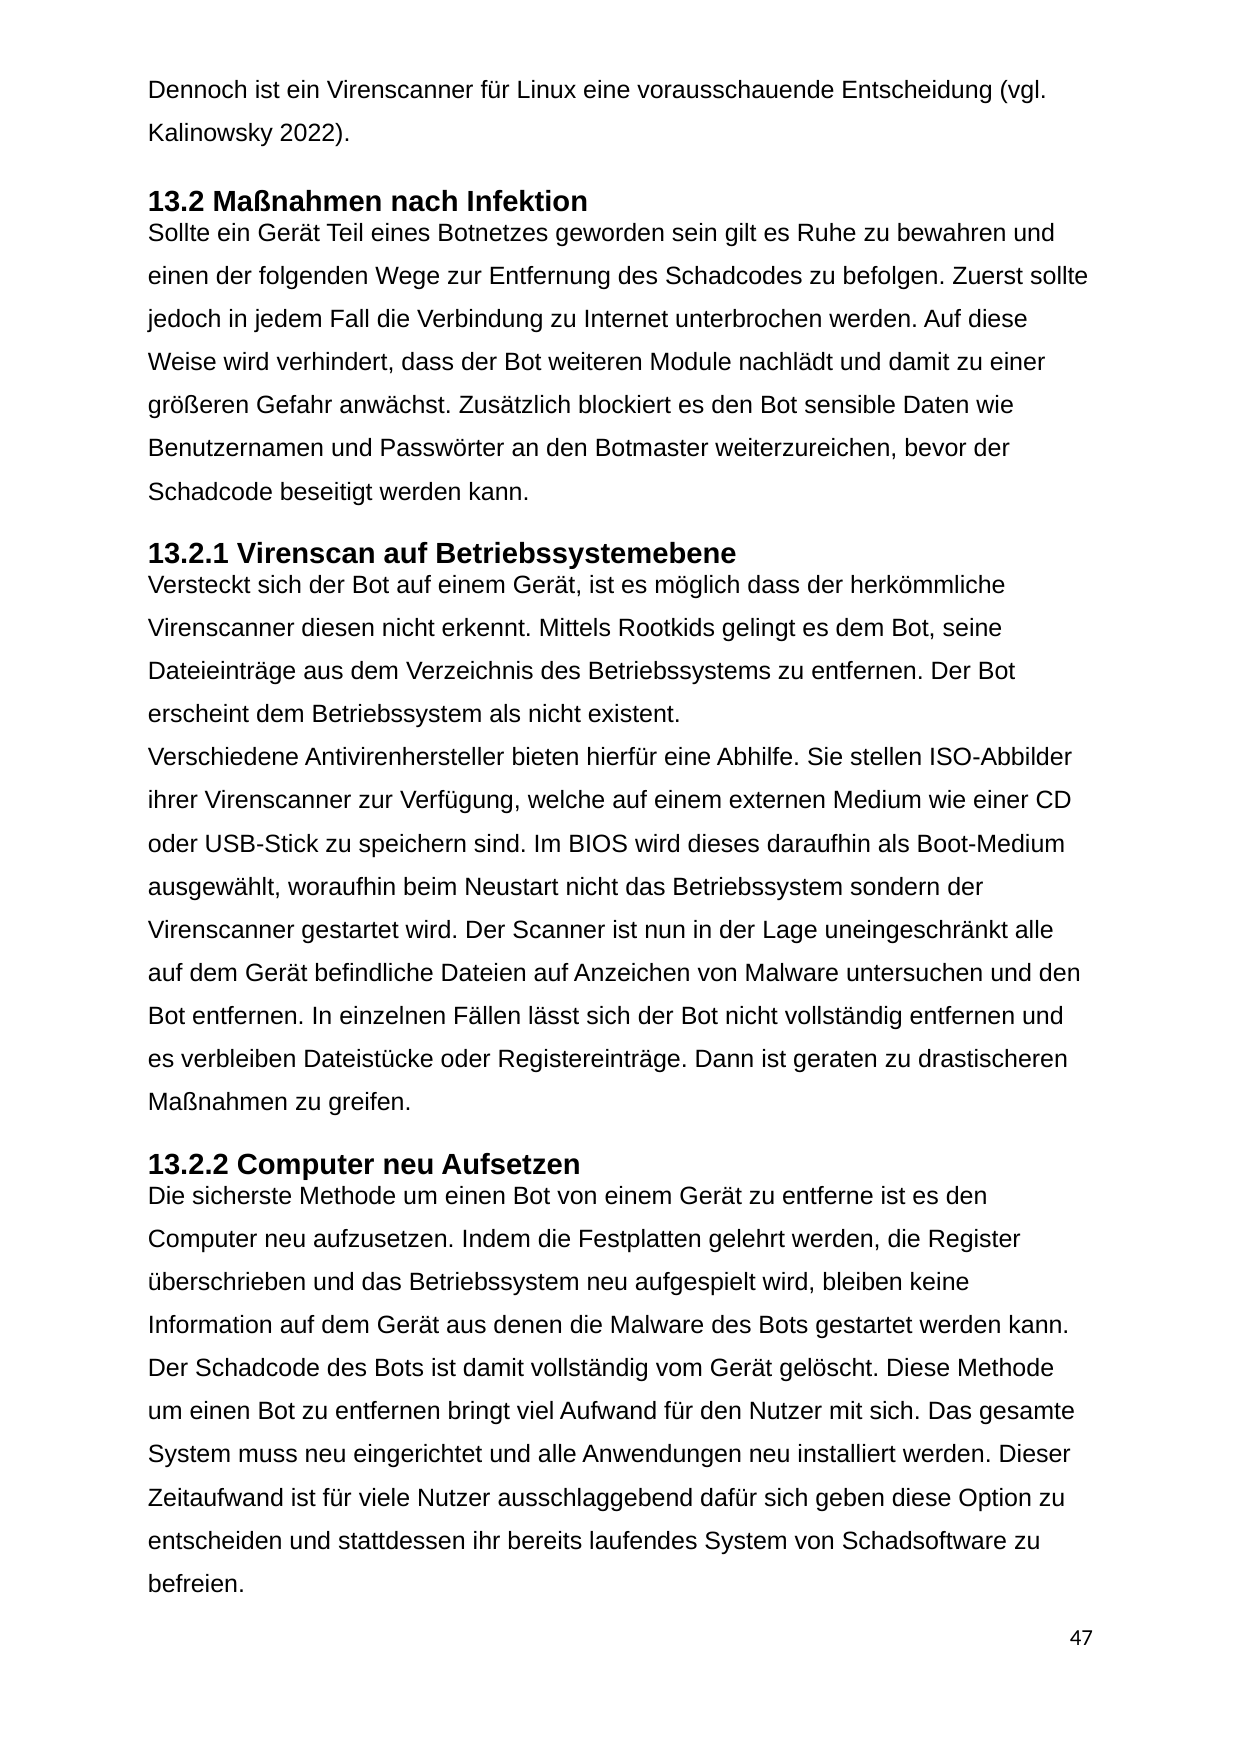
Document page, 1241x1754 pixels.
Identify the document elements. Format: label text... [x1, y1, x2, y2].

subtitle 13.2.1 Virenscan auf Betriebssystemebene [148, 536, 1093, 570]
text Die sicherste Methode um einen Bot von einem Gerät zu entferne ist es den Computer neu aufzusetzen. Indem die Festplatten gelehrt werden, die Register überschrieben und das Betriebssystem neu aufgespielt wird, bleiben keine Information auf dem Gerät aus denen die Malware des Bots gestartet werden kann. Der Schadcode des Bots ist damit vollständig vom Gerät gelöscht. Diese Methode um einen Bot zu entfernen bringt viel Aufwand für den Nutzer mit sich. Das gesamte System muss neu eingerichtet und alle Anwendungen neu installiert werden. Dieser Zeitaufwand ist für viele Nutzer ausschlaggebend dafür sich geben diese Option zu entscheiden und stattdessen ihr bereits laufendes System von Schadsoftware zu befreien. [148, 1181, 1093, 1597]
text Sollte ein Gerät Teil eines Botnetzes geworden sein gilt es Ruhe zu bewahren und einen der folgenden Wege zur Entfernung des Schadcodes zu befolgen. Zuerst sollte jedoch in jedem Fall die Verbindung zu Internet unterbrochen werden. Auf diese Weise wird verhindert, dass der Bot weiteren Module nachlädt und damit zu einer größeren Gefahr anwächst. Zusätzlich blockiert es den Bot sensible Daten wie Benutzernamen und Passwörter an den Botmaster weiterzureichen, bevor der Schadcode beseitigt werden kann. [148, 218, 1093, 505]
text Dennoch ist ein Virenscanner für Linux eine vorausschauende Entscheidung (vgl. Kalinowsky 2022). [148, 75, 1093, 147]
subtitle 13.2.2 Computer neu Aufsetzen [148, 1147, 1093, 1181]
text Versteckt sich der Bot auf einem Gerät, ist es möglich dass der herkömmliche Virenscanner diesen nicht erkennt. Mittels Rootkids gelingt es dem Bot, seine Dateieinträge aus dem Verzeichnis des Betriebssystems zu entfernen. Der Bot erscheint dem Betriebssystem als nicht existent. Verschiedene Antivirenhersteller bieten hierfür eine Abhilfe. Sie stellen ISO-Abbilder ihrer Virenscanner zur Verfügung, welche auf einem externen Medium wie einer CD oder USB-Stick zu speichern sind. Im BIOS wird dieses daraufhin als Boot-Medium ausgewählt, woraufhin beim Neustart nicht das Betriebssystem sondern der Virenscanner gestartet wird. Der Scanner ist nun in der Lage uneingeschränkt alle auf dem Gerät befindliche Dateien auf Anzeichen von Malware untersuchen und den Bot entfernen. In einzelnen Fällen lässt sich der Bot nicht vollständig entfernen und es verbleiben Dateistücke oder Registereinträge. Dann ist geraten zu drastischeren Maßnahmen zu greifen. [148, 570, 1093, 1116]
subtitle 13.2 Maßnahmen nach Infektion [148, 184, 1093, 218]
